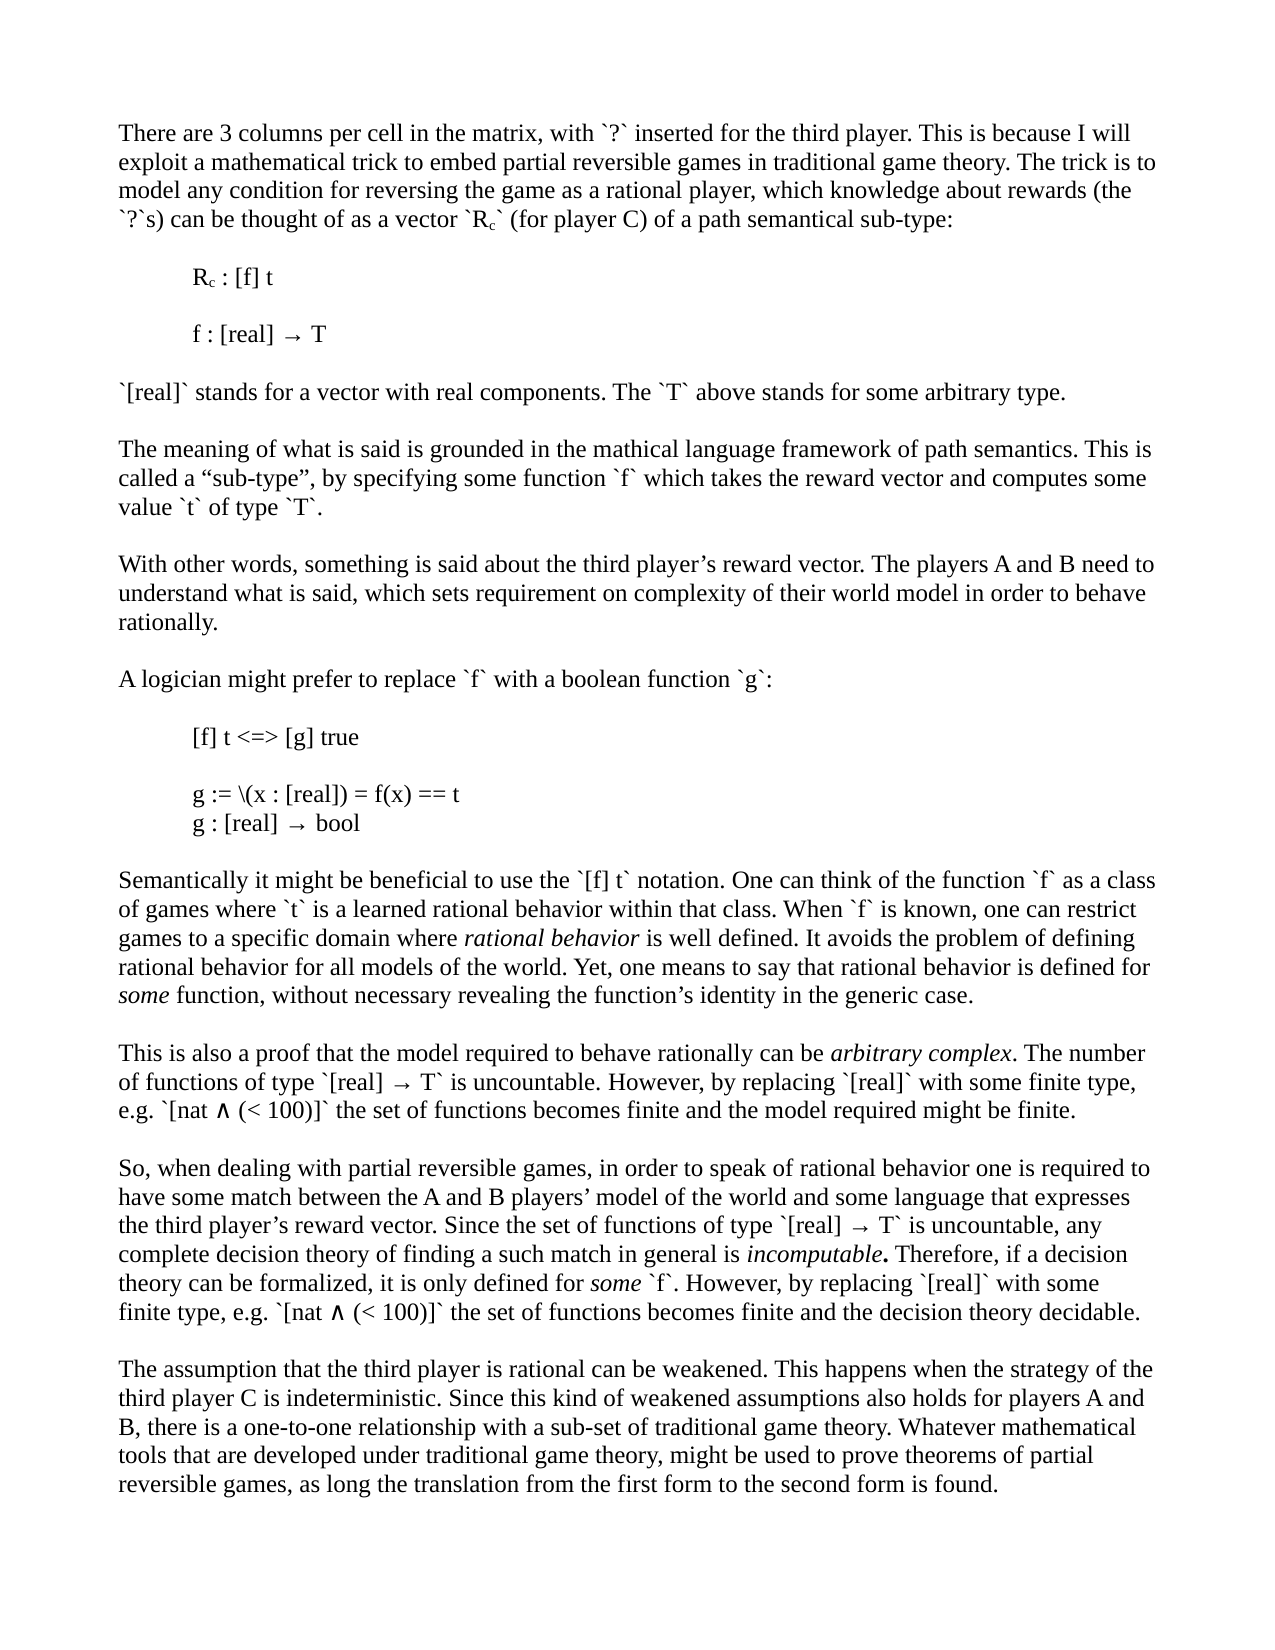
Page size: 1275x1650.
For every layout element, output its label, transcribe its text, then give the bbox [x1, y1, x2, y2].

text g : [real] → bool [118, 808, 1157, 837]
text The assumption that the third player is rational can be weakened. This happens when the strategy of the third player C is indeterministic. Since this kind of weakened assumptions also holds for players A and B, there is a one-to-one relationship with a sub-set of traditional game theory. Whatever mathematical tools that are developed under traditional game theory, might be used to prove theorems of partial reversible games, as long the translation from the first form to the second form is found. [118, 1354, 1157, 1498]
text Semantically it might be beneficial to use the `[f] t` notation. One can think of the function `f` as a class of games where `t` is a learned rational behavior within that class. When `f` is known, one can restrict games to a specific domain where rational behavior is well defined. It avoids the problem of defining rational behavior for all models of the world. Yet, one means to say that rational behavior is defined for some function, without necessary revealing the function’s identity in the generic case. [118, 866, 1157, 1009]
text [f] t <=> [g] true [118, 722, 1157, 751]
text Rc : [f] t [118, 262, 1157, 291]
text With other words, something is said about the third player’s reward vector. The players A and B need to understand what is said, which sets requirement on complexity of their world model in order to behave rationally. [118, 549, 1157, 636]
text g := \(x : [real]) = f(x) == t [118, 779, 1157, 808]
text There are 3 columns per cell in the matrix, with `?` inserted for the third player. This is because I will exploit a mathematical trick to embed partial reversible games in traditional game theory. The trick is to model any condition for reversing the game as a rational player, which knowledge about rewards (the `?`s) can be thought of as a vector `Rc` (for player C) of a path semantical sub-type: [118, 118, 1157, 233]
text So, when dealing with partial reversible games, in order to speak of rational behavior one is required to have some match between the A and B players’ model of the world and some language that expresses the third player’s reward vector. Since the set of functions of type `[real] → T` is uncountable, any complete decision theory of finding a such match in general is incomputable. Therefore, if a decision theory can be formalized, it is only defined for some `f`. However, by replacing `[real]` with some finite type, e.g. `[nat ∧ (< 100)]` the set of functions becomes finite and the decision theory decidable. [118, 1153, 1157, 1326]
text A logician might prefer to replace `f` with a boolean function `g`: [118, 664, 1157, 693]
text This is also a proof that the model required to behave rationally can be arbitrary complex. The number of functions of type `[real] → T` is uncountable. However, by replacing `[real]` with some finite type, e.g. `[nat ∧ (< 100)]` the set of functions becomes finite and the model required might be finite. [118, 1038, 1157, 1124]
text `[real]` stands for a vector with real components. The `T` above stands for some arbitrary type. [118, 377, 1157, 406]
text f : [real] → T [118, 319, 1157, 348]
text The meaning of what is said is grounded in the mathical language framework of path semantics. This is called a “sub-type”, by specifying some function `f` which takes the reward vector and computes some value `t` of type `T`. [118, 434, 1157, 521]
